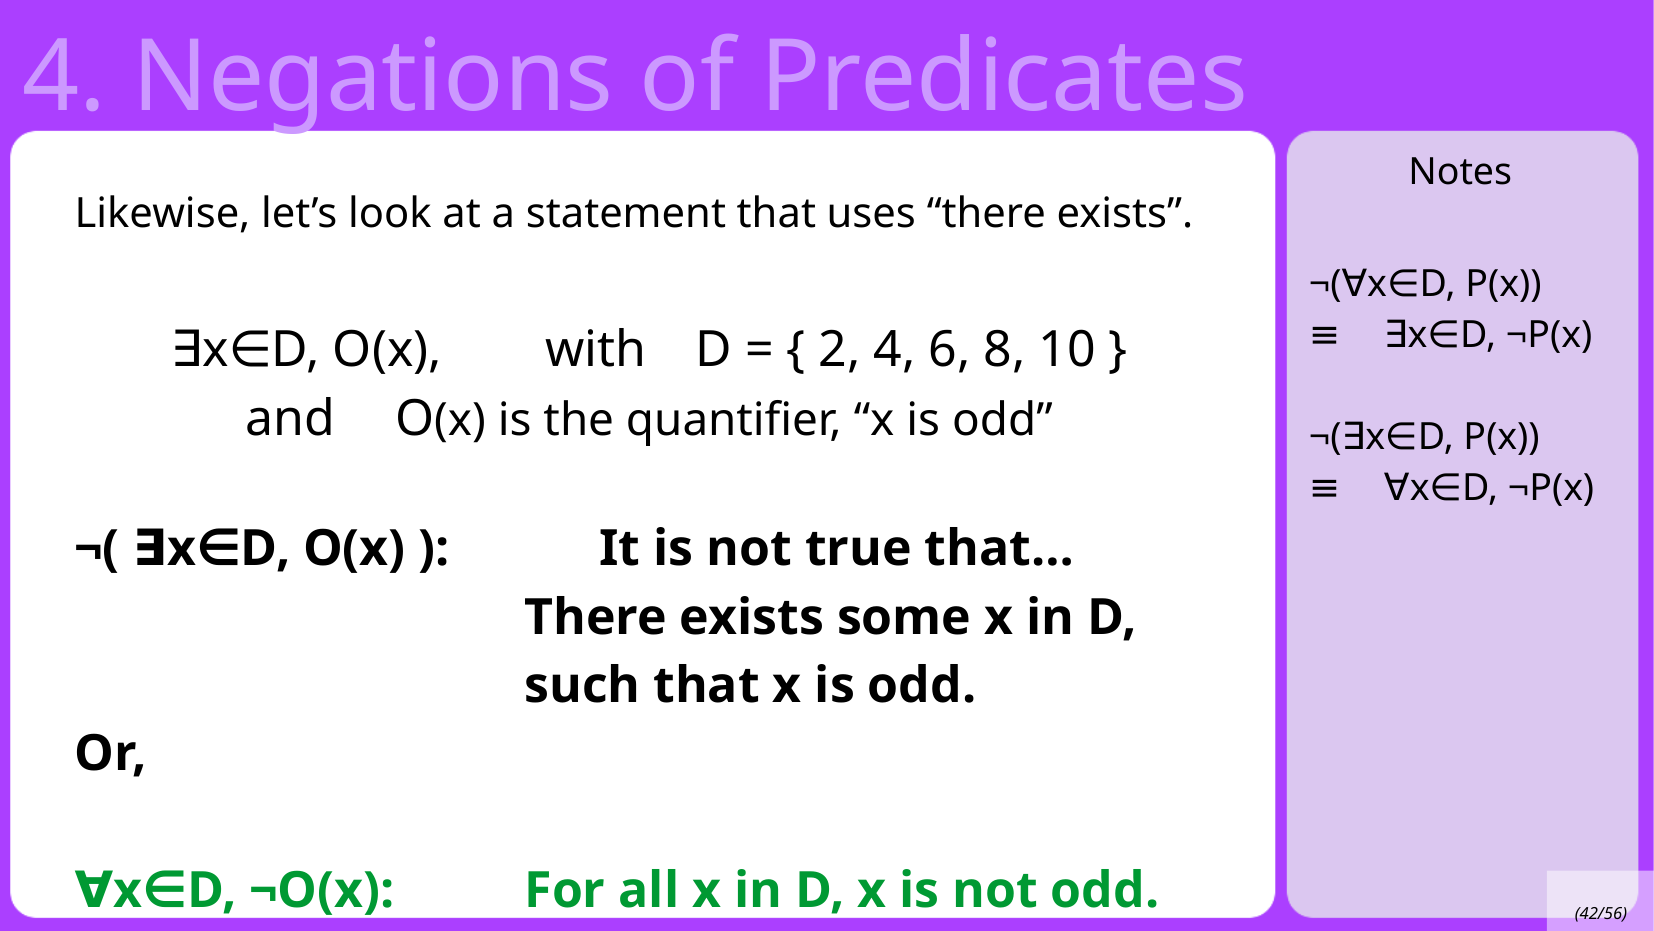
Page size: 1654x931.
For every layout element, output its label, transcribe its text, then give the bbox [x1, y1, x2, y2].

text_box Notes [1290, 141, 1631, 199]
text_box ¬(∀x∈D, P(x)) ≡ ∃x∈D, ¬P(x) ¬(∃x∈D, P(x)) ≡ ∀x∈D, ¬P(x) [1309, 256, 1626, 467]
title 4. Negations of Predicates [22, 13, 1511, 130]
text_box Likewise, let’s look at a statement that uses “there exists”. ∃x∈D, O(x), with D = { 2, 4, 6, 8, 10 } and O(x) is the quantifier, “x is odd” ¬( ∃x∈D, O(x) ): It is not true that… There exists some x in D, such that x is odd. Or, ∀x∈D, ¬O(x): For all x in D, x is not odd. [74, 182, 1224, 790]
picture [0, 0, 1654, 931]
text_box (56/56) [1546, 877, 1654, 931]
